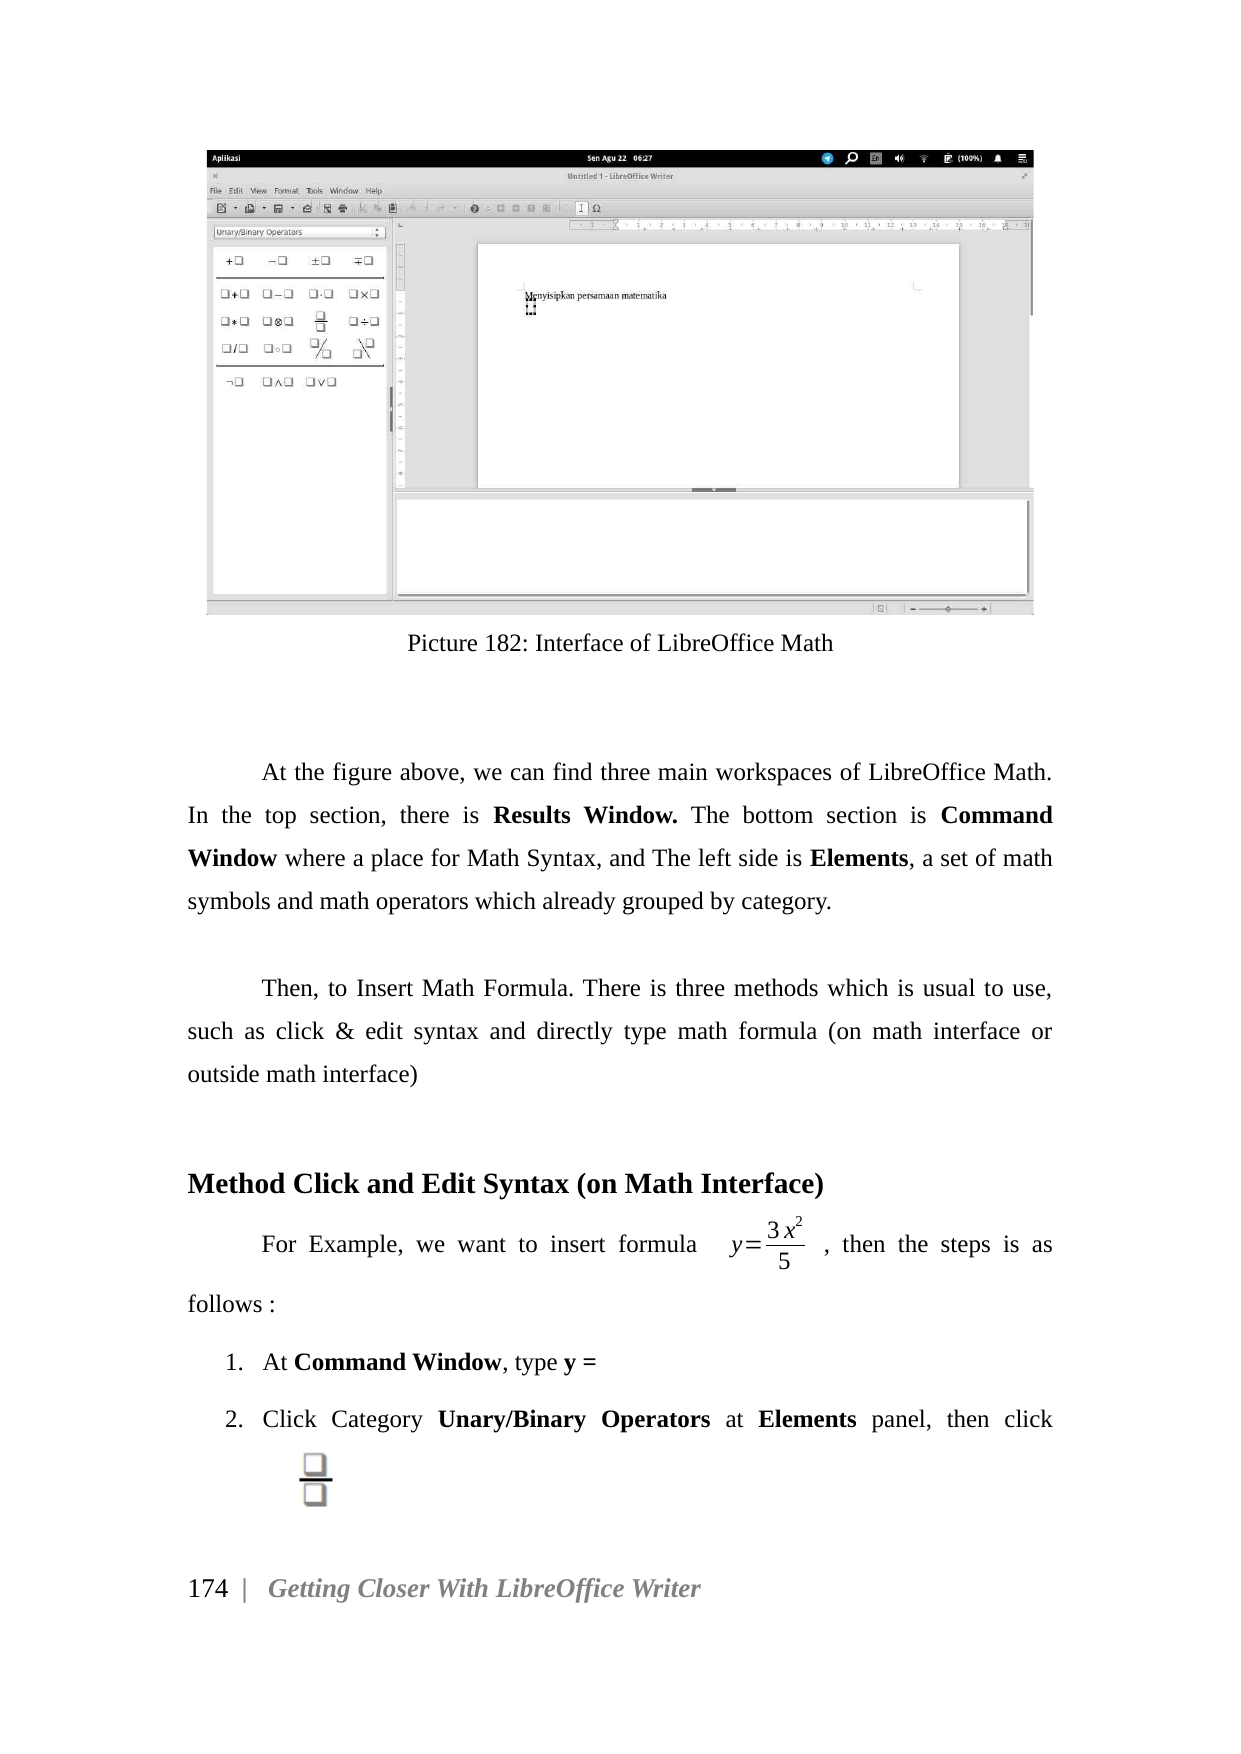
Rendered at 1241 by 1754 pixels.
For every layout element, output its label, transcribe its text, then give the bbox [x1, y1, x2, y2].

list At Command Window, type y = [225, 1347, 1053, 1375]
text Picture 182: Interface of LibreOffice Math [187, 628, 1053, 656]
picture [262, 1447, 372, 1510]
text For Example, we want to insert formula , then the steps is as follows : [187, 1212, 1053, 1318]
text Then, to Insert Math Formula. There is three methods which is usual to use, such as click & edit syntax and directly type math formula (on math interface or outside math interface) [187, 973, 1053, 1088]
text At the figure above, we can find three main workspaces of LibreOffice Math. In the top section, there is Results Window. The bottom section is Command Window where a place for Math Syntax, and The left side is Elements, a set of math symbols and math operators which already grouped by category. [187, 757, 1053, 915]
subtitle Method Click and Edit Syntax (on Math Interface) [187, 1166, 1053, 1199]
list Click Category Unary/Binary Operators at Elements panel, then click [225, 1404, 1053, 1447]
picture [206, 150, 1034, 615]
